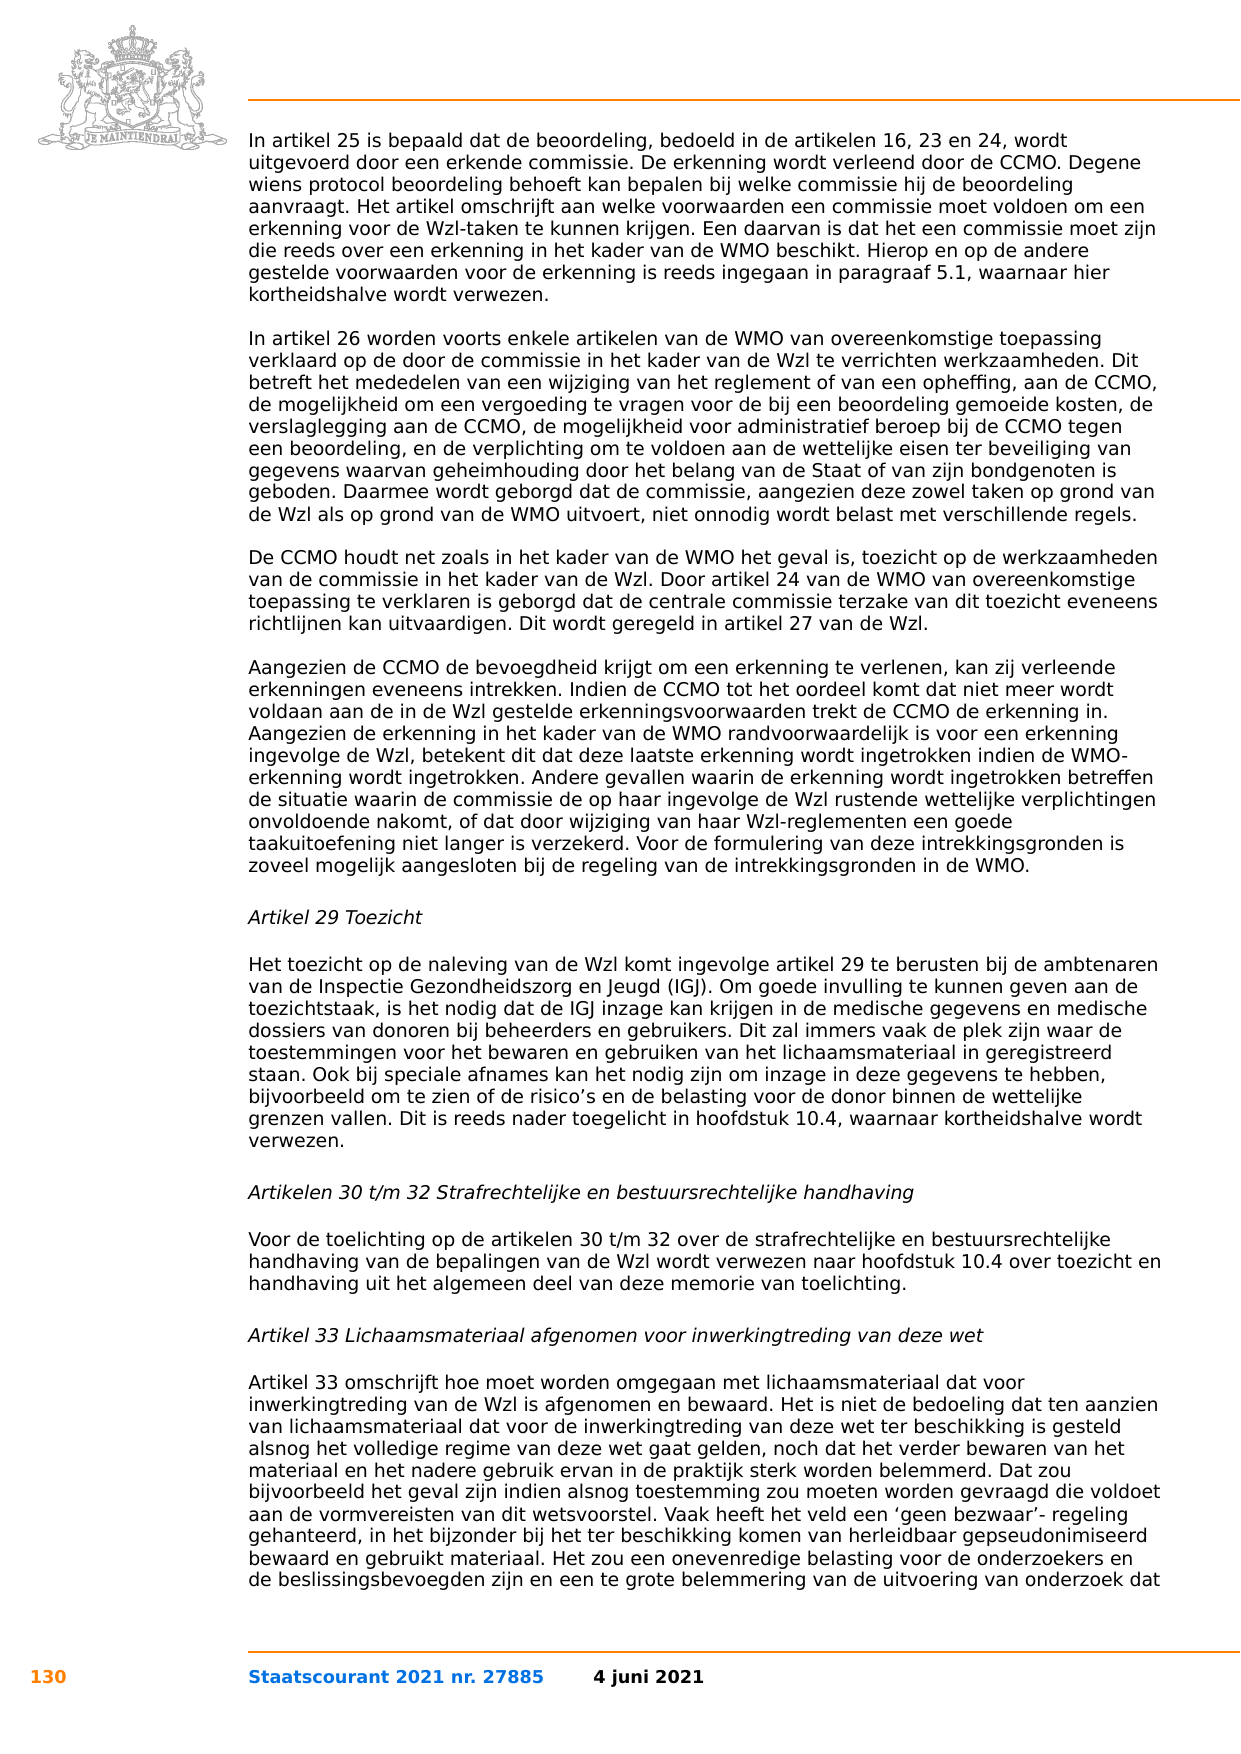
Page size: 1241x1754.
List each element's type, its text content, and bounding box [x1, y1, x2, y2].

text Het toezicht op de naleving van de Wzl komt ingevolge artikel 29 te berusten bij de ambtenaren van de Inspectie Gezondheidszorg en Jeugd (IGJ). Om goede invulling te kunnen geven aan de toezichtstaak, is het nodig dat de IGJ inzage kan krijgen in de medische gegevens en medische dossiers van donoren bij beheerders en gebruikers. Dit zal immers vaak de plek zijn waar de toestemmingen voor het bewaren en gebruiken van het lichaamsmateriaal in geregistreerd staan. Ook bij speciale afnames kan het nodig zijn om inzage in deze gegevens te hebben, bijvoorbeeld om te zien of de risico’s en de belasting voor de donor binnen de wettelijke grenzen vallen. Dit is reeds nader toegelicht in hoofdstuk 10.4, waarnaar kortheidshalve wordt verwezen. [248, 954, 1163, 1152]
subtitle Artikel 29 Toezicht [248, 907, 1163, 929]
text De CCMO houdt net zoals in het kader van de WMO het geval is, toezicht op de werkzaamheden van de commissie in het kader van de Wzl. Door artikel 24 van de WMO van overeenkomstige toepassing te verklaren is geborgd dat de centrale commissie terzake van dit toezicht eveneens richtlijnen kan uitvaardigen. Dit wordt geregeld in artikel 27 van de Wzl. [248, 547, 1163, 635]
text In artikel 25 is bepaald dat de beoordeling, bedoeld in de artikelen 16, 23 en 24, wordt uitgevoerd door een erkende commissie. De erkenning wordt verleend door de CCMO. Degene wiens protocol beoordeling behoeft kan bepalen bij welke commissie hij de beoordeling aanvraagt. Het artikel omschrijft aan welke voorwaarden een commissie moet voldoen om een erkenning voor de Wzl-taken te kunnen krijgen. Een daarvan is dat het een commissie moet zijn die reeds over een erkenning in het kader van de WMO beschikt. Hierop en op de andere gestelde voorwaarden voor de erkenning is reeds ingegaan in paragraaf 5.1, waarnaar hier kortheidshalve wordt verwezen. [248, 130, 1163, 306]
text Aangezien de CCMO de bevoegdheid krijgt om een erkenning te verlenen, kan zij verleende erkenningen eveneens intrekken. Indien de CCMO tot het oordeel komt dat niet meer wordt voldaan aan de in de Wzl gestelde erkenningsvoorwaarden trekt de CCMO de erkenning in. Aangezien de erkenning in het kader van de WMO randvoorwaardelijk is voor een erkenning ingevolge de Wzl, betekent dit dat deze laatste erkenning wordt ingetrokken indien de WMO-erkenning wordt ingetrokken. Andere gevallen waarin de erkenning wordt ingetrokken betreffen de situatie waarin de commissie de op haar ingevolge de Wzl rustende wettelijke verplichtingen onvoldoende nakomt, of dat door wijziging van haar Wzl-reglementen een goede taakuitoefening niet langer is verzekerd. Voor de formulering van deze intrekkingsgronden is zoveel mogelijk aangesloten bij de regeling van de intrekkingsgronden in de WMO. [248, 657, 1163, 877]
text Artikel 33 omschrijft hoe moet worden omgegaan met lichaamsmateriaal dat voor inwerkingtreding van de Wzl is afgenomen en bewaard. Het is niet de bedoeling dat ten aanzien van lichaamsmateriaal dat voor de inwerkingtreding van deze wet ter beschikking is gesteld alsnog het volledige regime van deze wet gaat gelden, noch dat het verder bewaren van het materiaal en het nadere gebruik ervan in de praktijk sterk worden belemmerd. Dat zou bijvoorbeeld het geval zijn indien alsnog toestemming zou moeten worden gevraagd die voldoet aan de vormvereisten van dit wetsvoorstel. Vaak heeft het veld een ‘geen bezwaar’- regeling gehanteerd, in het bijzonder bij het ter beschikking komen van herleidbaar gepseudonimiseerd bewaard en gebruikt materiaal. Het zou een onevenredige belasting voor de onderzoekers en de beslissingsbevoegden zijn en een te grote belemmering van de uitvoering van onderzoek dat [248, 1372, 1163, 1591]
subtitle Artikelen 30 t/m 32 Strafrechtelijke en bestuursrechtelijke handhaving [248, 1182, 1163, 1204]
picture [38, 25, 227, 150]
subtitle Artikel 33 Lichaamsmateriaal afgenomen voor inwerkingtreding van deze wet [248, 1324, 1163, 1347]
text Voor de toelichting op de artikelen 30 t/m 32 over de strafrechtelijke en bestuursrechtelijke handhaving van de bepalingen van de Wzl wordt verwezen naar hoofdstuk 10.4 over toezicht en handhaving uit het algemeen deel van deze memorie van toelichting. [248, 1229, 1163, 1294]
text In artikel 26 worden voorts enkele artikelen van de WMO van overeenkomstige toepassing verklaard op de door de commissie in het kader van de Wzl te verrichten werkzaamheden. Dit betreft het mededelen van een wijziging van het reglement of van een opheffing, aan de CCMO, de mogelijkheid om een vergoeding te vragen voor de bij een beoordeling gemoeide kosten, de verslaglegging aan de CCMO, de mogelijkheid voor administratief beroep bij de CCMO tegen een beoordeling, en de verplichting om te voldoen aan de wettelijke eisen ter beveiliging van gegevens waarvan geheimhouding door het belang van de Staat of van zijn bondgenoten is geboden. Daarmee wordt geborgd dat de commissie, aangezien deze zowel taken op grond van de Wzl als op grond van de WMO uitvoert, niet onnodig wordt belast met verschillende regels. [248, 328, 1163, 525]
